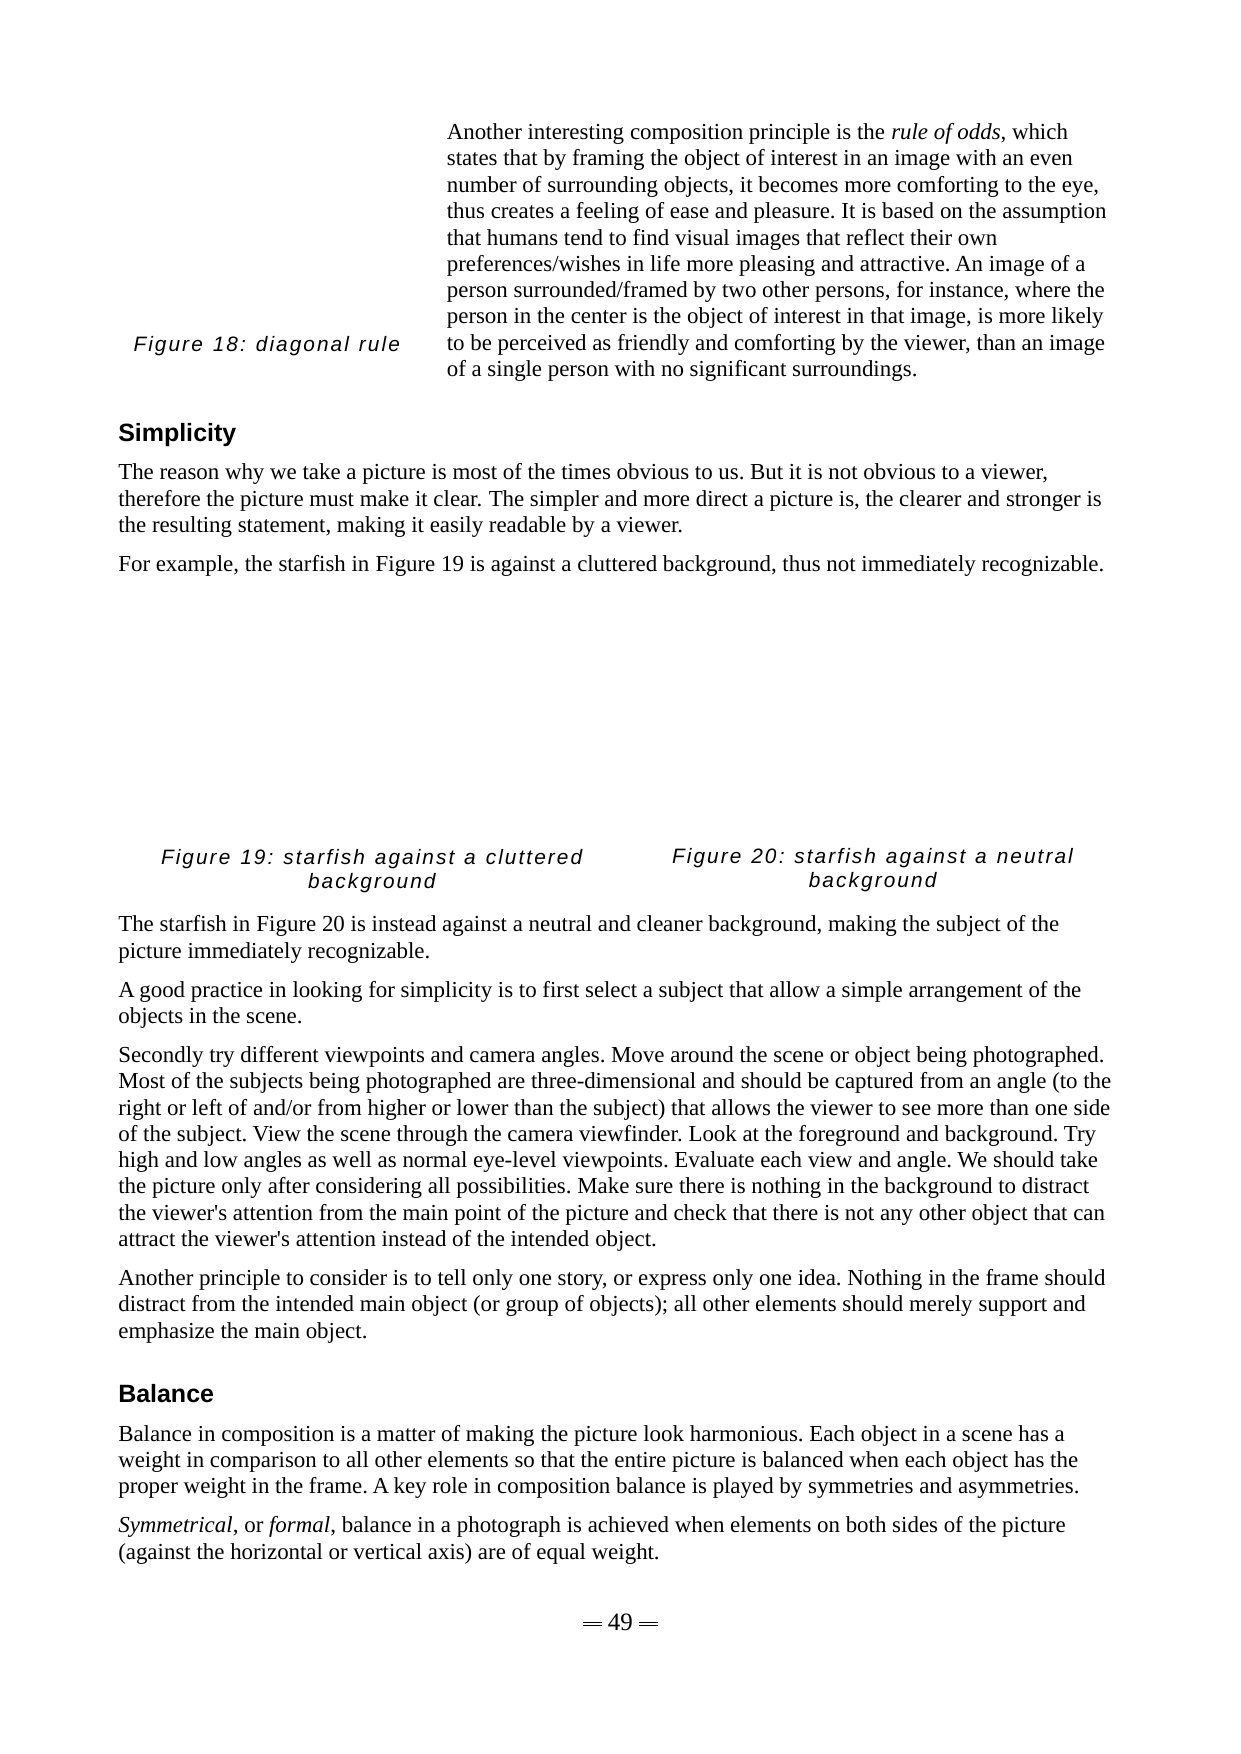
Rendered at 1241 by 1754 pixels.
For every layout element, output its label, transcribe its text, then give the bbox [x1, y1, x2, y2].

text Another principle to consider is to tell only one story, or express only one idea. Nothing in the frame should distract from the intended main object (or group of objects); all other elements should merely support and emphasize the main object. [118, 1264, 1122, 1343]
text Figure 18: diagonal rule [118, 148, 417, 356]
text A good practice in looking for simplicity is to first select a subject that allow a simple arrangement of the objects in the scene. [118, 976, 1122, 1028]
subtitle Simplicity [118, 418, 1122, 447]
text Figure 19: starfish against a cluttered background [119, 613, 626, 893]
text Symmetrical, or formal, balance in a photograph is achieved when elements on both sides of the picture (against the horizontal or vertical axis) are of equal weight. [118, 1511, 1122, 1564]
subtitle Balance [118, 1379, 1122, 1408]
text The reason why we take a picture is most of the times obvious to us. But it is not obvious to a viewer, therefore the picture must make it clear. The simpler and more direct a picture is, the clearer and stronger is the resulting statement, making it easily readable by a viewer. [118, 458, 1122, 537]
text Secondly try different viewpoints and camera angles. Move around the scene or object being photographed. Most of the subjects being photographed are three-dimensional and should be captured from an angle (to the right or left of and/or from higher or lower than the subject) that allows the viewer to see more than one side of the subject. View the scene through the camera viewfinder. Look at the foreground and background. Try high and low angles as well as normal eye-level viewpoints. Evaluate each view and angle. We should take the picture only after considering all possibilities. Make sure there is nothing in the background to distract the viewer's attention from the main point of the picture and check that there is not any other object that can attract the viewer's attention instead of the intended object. [118, 1041, 1122, 1252]
text For example, the starfish in Figure 19 is against a cluttered background, thus not immediately recognizable. The starfish in Figure 20 is instead against a neutral and cleaner background, making the subject of the picture immediately recognizable. [118, 550, 1122, 963]
text Another interesting composition principle is the rule of odds, which states that by framing the object of interest in an image with an even number of surrounding objects, it becomes more comforting to the eye, thus creates a feeling of ease and pleasure. It is based on the assumption that humans tend to find visual images that reflect their own preferences/wishes in life more pleasing and attractive. An image of a person surrounded/framed by two other persons, for instance, where the person in the center is the object of interest in that image, is more likely to be perceived as friendly and comforting by the viewer, than an image of a single person with no significant surroundings. [118, 118, 1122, 382]
text Balance in composition is a matter of making the picture look harmonious. Each object in a scene has a weight in comparison to all other elements so that the entire picture is balanced when each object has the proper weight in the frame. A key role in composition balance is played by symmetries and asymmetries. [118, 1420, 1122, 1499]
text Figure 20: starfish against a neutral background [626, 614, 1121, 892]
